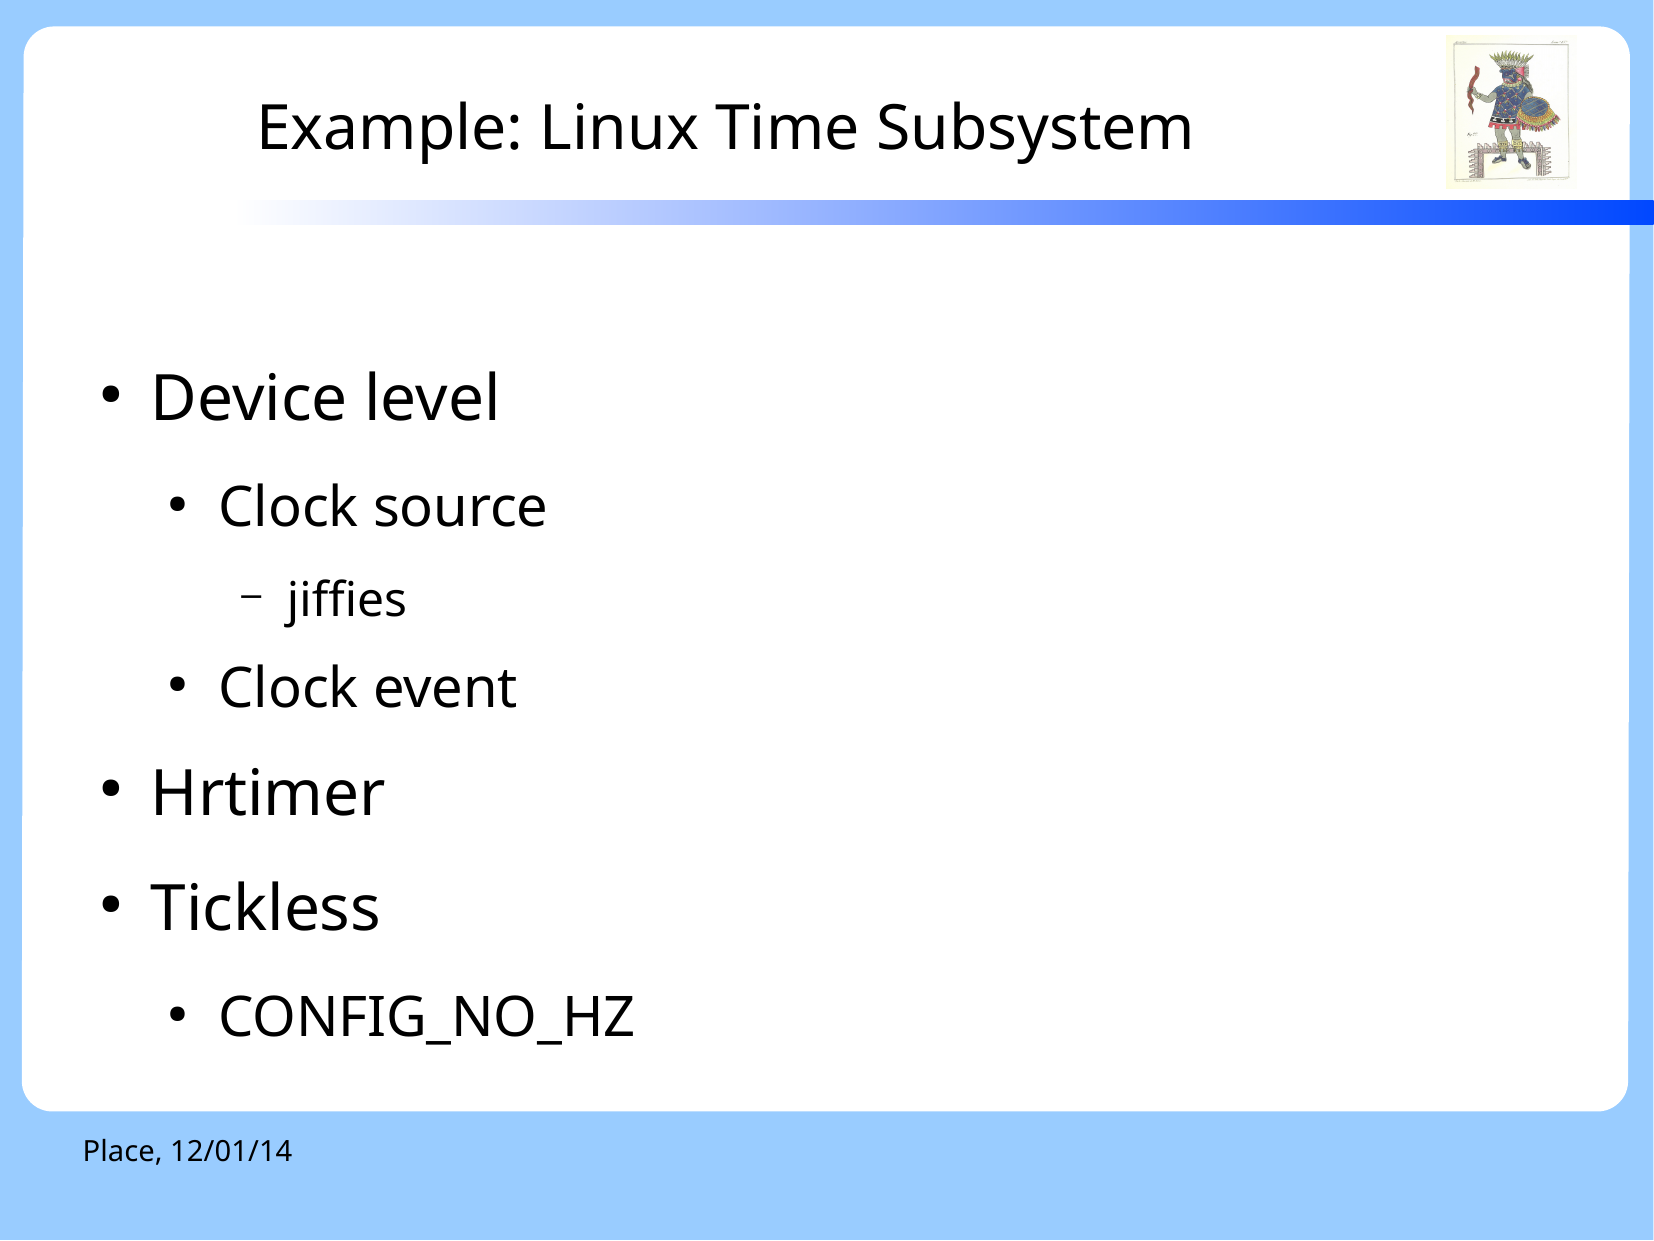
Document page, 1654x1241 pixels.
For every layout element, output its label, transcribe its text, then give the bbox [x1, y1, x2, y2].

picture [1446, 35, 1577, 189]
list Device level Clock source jiffies Clock event Hrtimer Tickless CONFIG_NO_HZ [82, 236, 1571, 1055]
title Example: Linux Time Subsystem [82, 49, 1371, 201]
